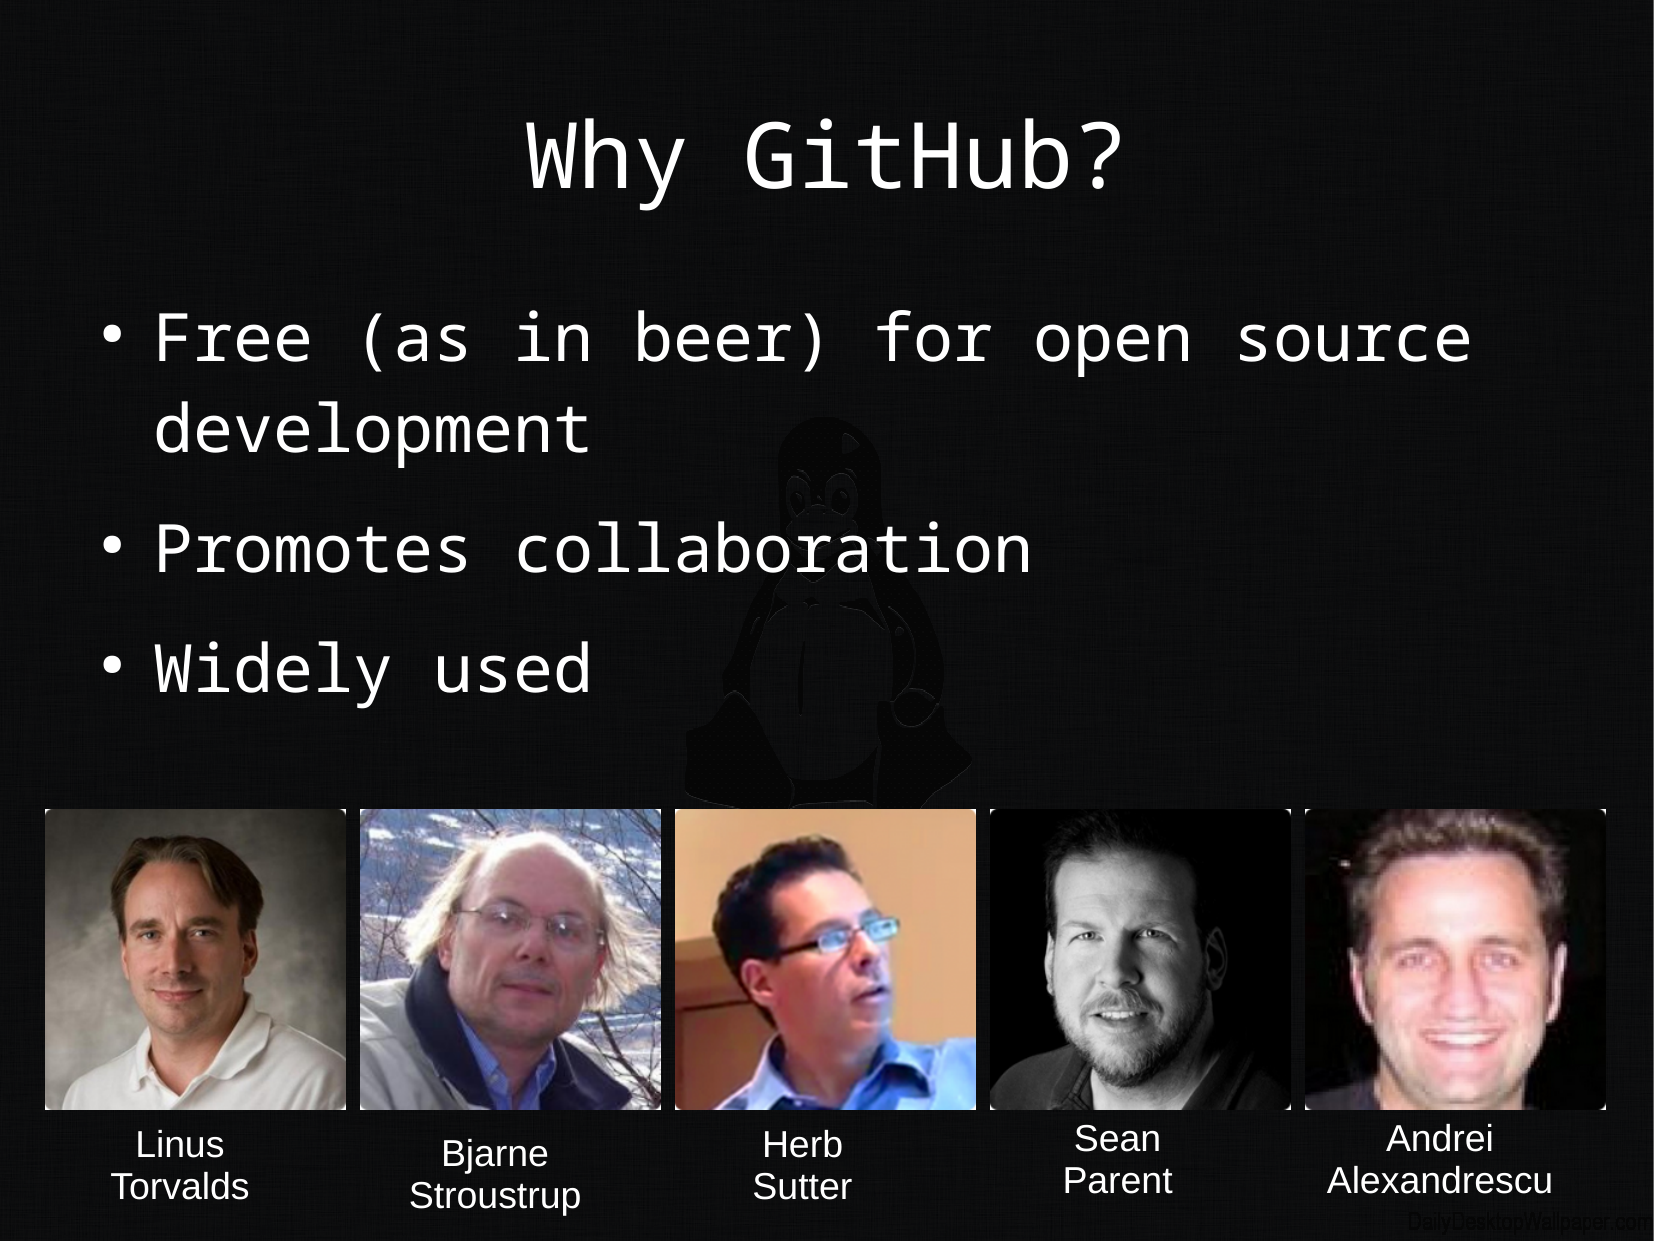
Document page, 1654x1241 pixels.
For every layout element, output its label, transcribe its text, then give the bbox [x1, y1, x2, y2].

title Why GitHub? [82, 49, 1571, 257]
text_box Andrei Alexandrescu [1290, 1110, 1591, 1209]
text_box Herb Sutter [660, 1116, 946, 1216]
picture [0, 0, 1654, 1241]
text_box Linus Torvalds [30, 1116, 331, 1216]
text_box Bjarne Stroustrup [345, 1125, 646, 1224]
text_box Sean Parent [975, 1110, 1261, 1209]
list Free (as in beer) for open source development Promotes collaboration Widely used [82, 290, 1571, 1010]
